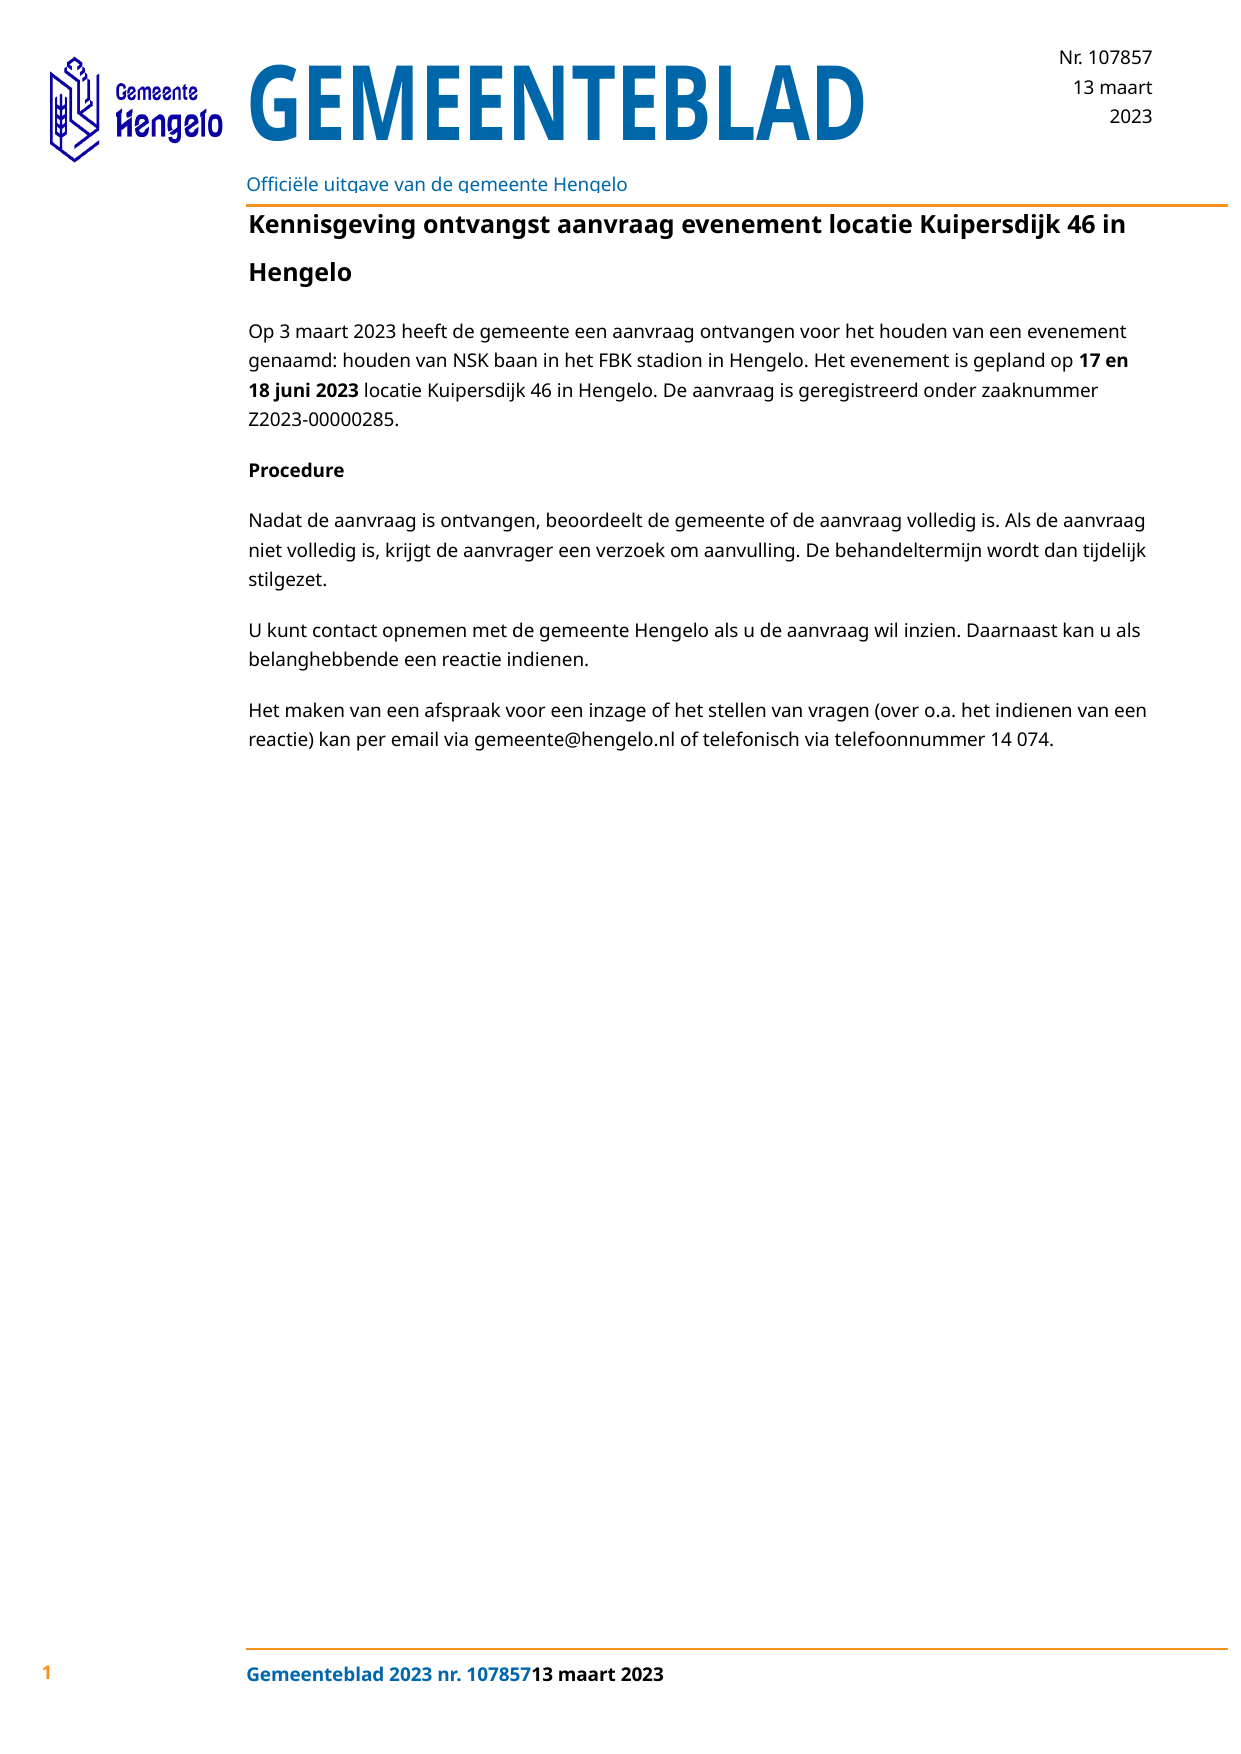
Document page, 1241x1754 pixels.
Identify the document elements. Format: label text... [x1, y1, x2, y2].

text Nadat de aanvraag is ontvangen, beoordeelt de gemeente of de aanvraag volledig is. Als de aanvraag niet volledig is, krijgt de aanvrager een verzoek om aanvulling. De behandeltermijn wordt dan tijdelijk stilgezet. [248, 507, 1152, 592]
text Het maken van een afspraak voor een inzage of het stellen van vragen (over o.a. het indienen van een reactie) kan per email via gemeente@hengelo.nl of telefonisch via telefoonnummer 14 074. [248, 697, 1152, 752]
text U kunt contact opnemen met de gemeente Hengelo als u de aanvraag wil inzien. Daarnaast kan u als belanghebbende een reactie indienen. [248, 617, 1152, 672]
text Kennisgeving ontvangst aanvraag evenement locatie Kuipersdijk 46 in Hengelo [248, 207, 1152, 288]
text Op 3 maart 2023 heeft de gemeente een aanvraag ontvangen voor het houden van een evenement genaamd: houden van NSK baan in het FBK stadion in Hengelo. Het evenement is gepland op 17 en 18 juni 2023 locatie Kuipersdijk 46 in Hengelo. De aanvraag is geregistreerd onder zaaknummer Z2023-00000285. [248, 318, 1152, 432]
text Procedure [248, 457, 1152, 483]
picture [41, 47, 231, 172]
